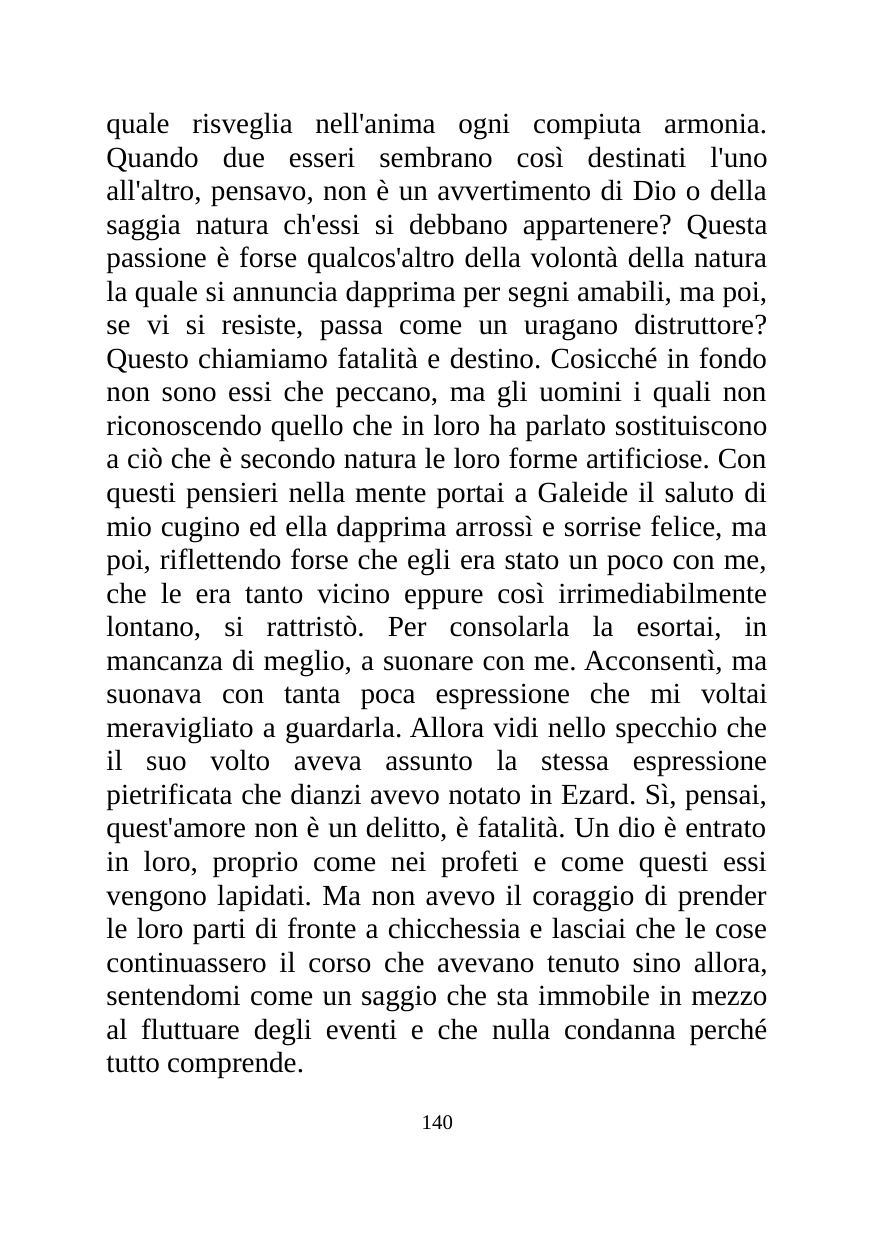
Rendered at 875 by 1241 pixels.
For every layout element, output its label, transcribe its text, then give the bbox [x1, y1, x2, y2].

text quale risveglia nell'anima ogni compiuta armonia. Quando due esseri sembrano così destinati l'uno all'altro, pensavo, non è un avvertimento di Dio o della saggia natura ch'essi si debbano appartenere? Questa passione è forse qualcos'altro della volontà della natura la quale si annuncia dapprima per segni amabili, ma poi, se vi si resiste, passa come un uragano distruttore? Questo chiamiamo fatalità e destino. Cosicché in fondo non sono essi che peccano, ma gli uomini i quali non riconoscendo quello che in loro ha parlato sostituiscono a ciò che è secondo natura le loro forme artificiose. Con questi pensieri nella mente portai a Galeide il saluto di mio cugino ed ella dapprima arrossì e sorrise felice, ma poi, riflettendo forse che egli era stato un poco con me, che le era tanto vicino eppure così irrimediabilmente lontano, si rattristò. Per consolarla la esortai, in mancanza di meglio, a suonare con me. Acconsentì, ma suonava con tanta poca espressione che mi voltai meravigliato a guardarla. Allora vidi nello specchio che il suo volto aveva assunto la stessa espressione pietrificata che dianzi avevo notato in Ezard. Sì, pensai, quest'amore non è un delitto, è fatalità. Un dio è entrato in loro, proprio come nei profeti e come questi essi vengono lapidati. Ma non avevo il coraggio di prender le loro parti di fronte a chicchessia e lasciai che le cose continuassero il corso che avevano tenuto sino allora, sentendomi come un saggio che sta immobile in mezzo al fluttuare degli eventi e che nulla condanna perché tutto comprende. [106, 106, 768, 1079]
